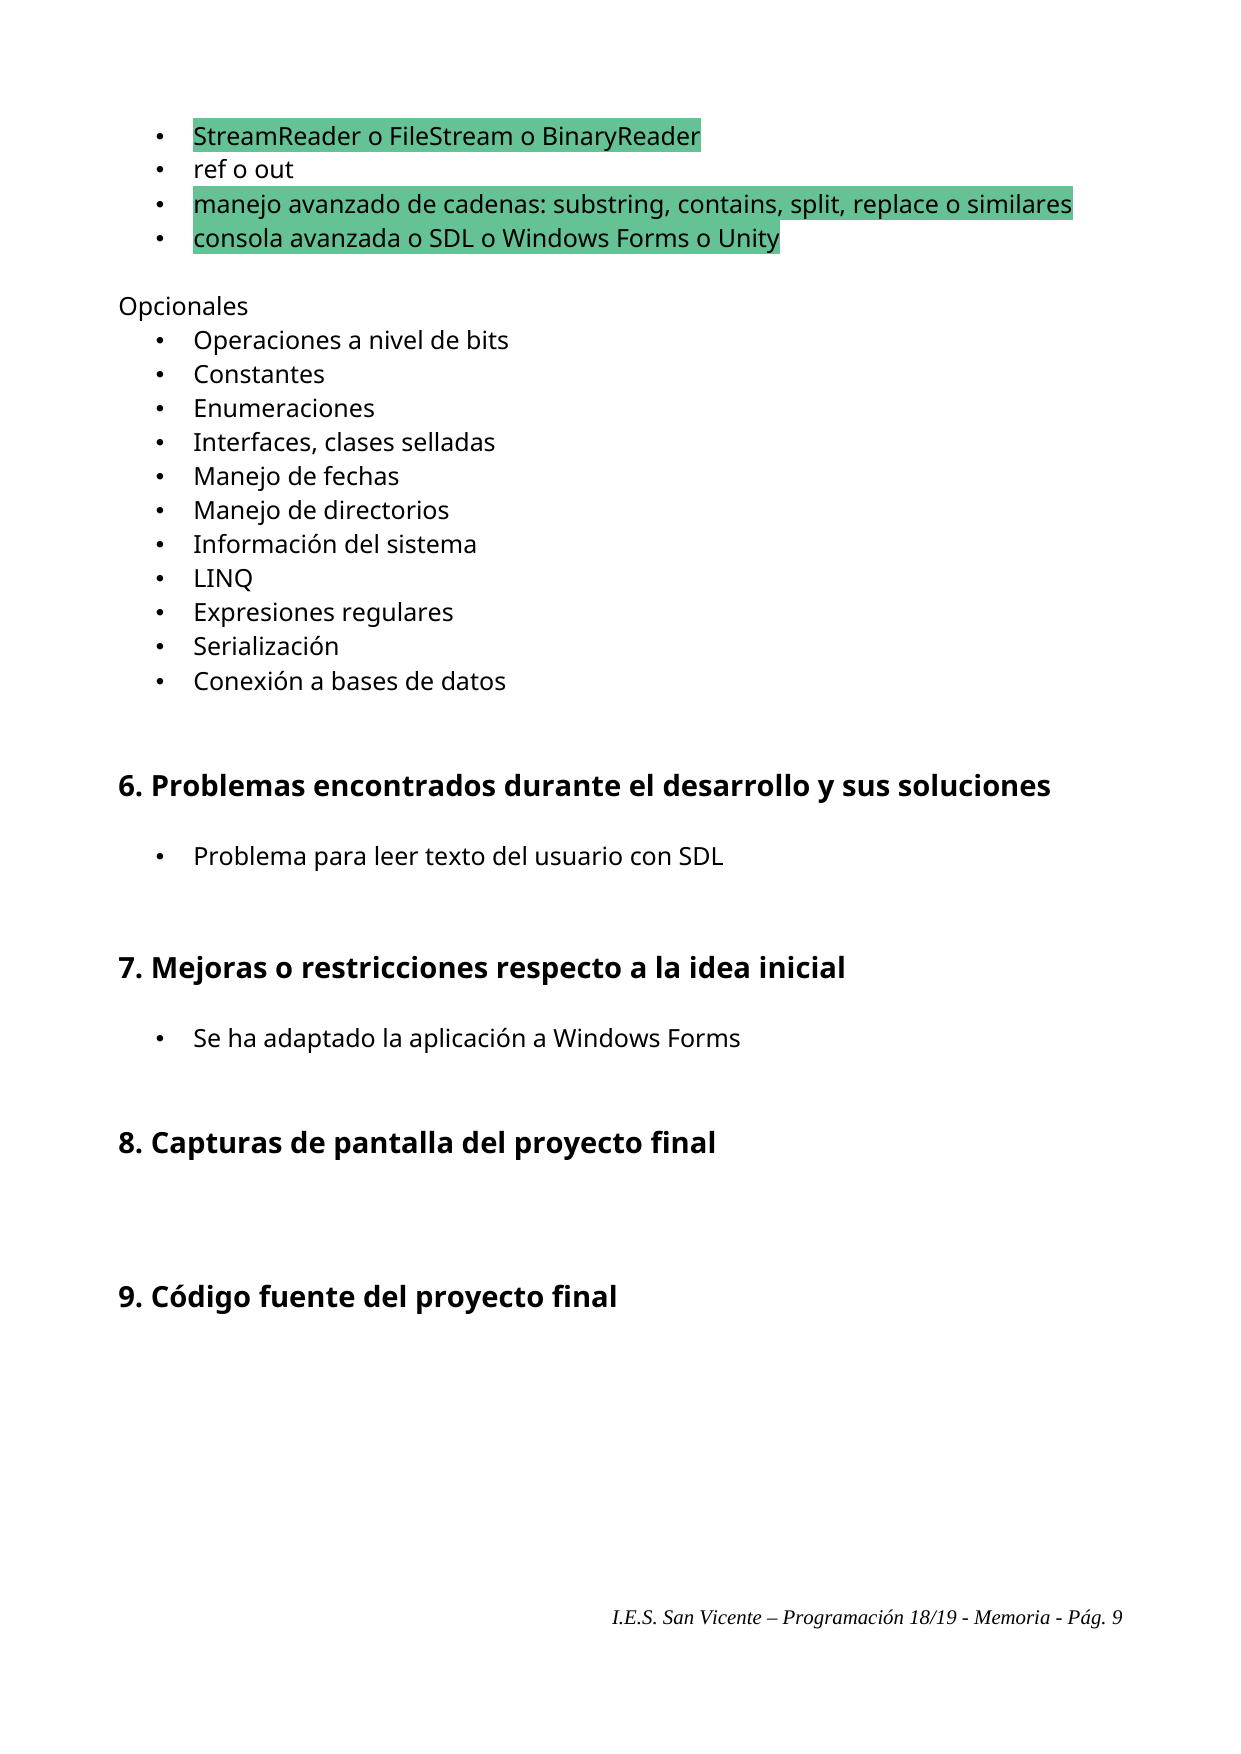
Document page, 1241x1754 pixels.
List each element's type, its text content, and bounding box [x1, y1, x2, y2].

subtitle 7. Mejoras o restricciones respecto a la idea inicial [118, 947, 1122, 987]
list ref o out [156, 152, 1122, 186]
subtitle 6. Problemas encontrados durante el desarrollo y sus soluciones [118, 765, 1122, 805]
list Se ha adaptado la aplicación a Windows Forms [156, 1021, 1122, 1055]
list Manejo de directorios [156, 493, 1122, 527]
subtitle 8. Capturas de pantalla del proyecto final [118, 1123, 1122, 1162]
list Operaciones a nivel de bits [156, 322, 1122, 357]
list Información del sistema [156, 527, 1122, 561]
subtitle 9. Código fuente del proyecto final [118, 1276, 1122, 1316]
text Opcionales [118, 288, 1122, 322]
list Conexión a bases de datos [156, 663, 1122, 697]
list Manejo de fechas [156, 459, 1122, 493]
list StreamReader o FileStream o BinaryReader [156, 118, 1122, 152]
list Expresiones regulares [156, 595, 1122, 629]
list manejo avanzado de cadenas: substring, contains, split, replace o similares [156, 186, 1122, 220]
list Constantes [156, 357, 1122, 391]
list Interfaces, clases selladas [156, 425, 1122, 459]
list Serialización [156, 629, 1122, 663]
list LINQ [156, 561, 1122, 595]
list Problema para leer texto del usuario con SDL [156, 839, 1122, 873]
list Enumeraciones [156, 391, 1122, 425]
list consola avanzada o SDL o Windows Forms o Unity [156, 220, 1122, 254]
